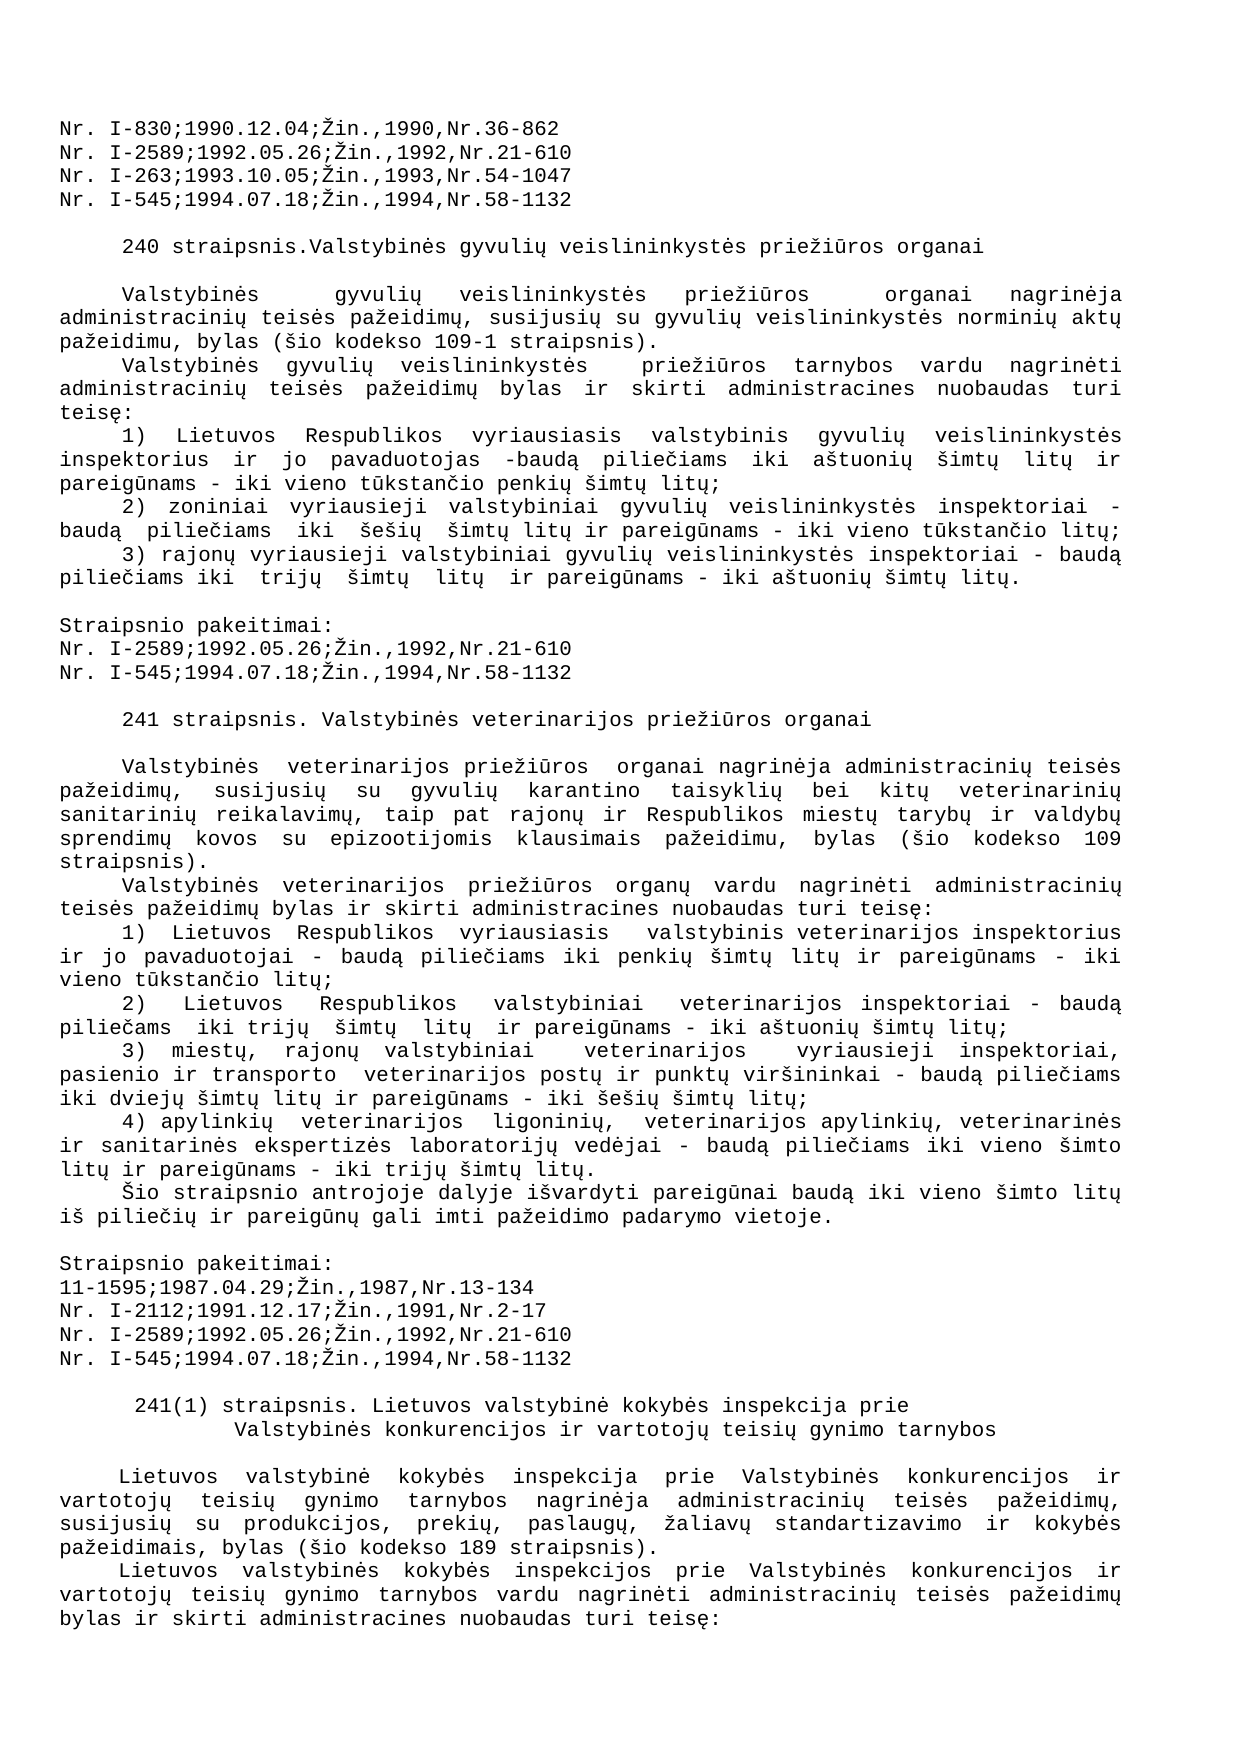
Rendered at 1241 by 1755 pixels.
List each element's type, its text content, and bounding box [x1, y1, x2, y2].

text Nr. I-830;1990.12.04;Žin.,1990,Nr.36-862 [59, 118, 1122, 142]
text 240 straipsnis.Valstybinės gyvulių veislininkystės priežiūros organai [59, 236, 1122, 260]
text 3) miestų, rajonų valstybiniai veterinarijos vyriausieji inspektoriai, pasienio ir transporto veterinarijos postų ir punktų viršininkai - baudą piliečiams iki dviejų šimtų litų ir pareigūnams - iki šešių šimtų litų; [59, 1040, 1122, 1111]
text 11-1595;1987.04.29;Žin.,1987,Nr.13-134 [59, 1277, 1122, 1300]
text Nr. I-545;1994.07.18;Žin.,1994,Nr.58-1132 [59, 189, 1122, 213]
text Nr. I-2589;1992.05.26;Žin.,1992,Nr.21-610 [59, 142, 1122, 165]
text Straipsnio pakeitimai: [59, 1253, 1122, 1277]
text Valstybinės gyvulių veislininkystės priežiūros tarnybos vardu nagrinėti administracinių teisės pažeidimų bylas ir skirti administracines nuobaudas turi teisę: [59, 354, 1122, 426]
text Nr. I-2589;1992.05.26;Žin.,1992,Nr.21-610 [59, 1324, 1122, 1348]
text Nr. I-2589;1992.05.26;Žin.,1992,Nr.21-610 [59, 638, 1122, 662]
text Lietuvos valstybinė kokybės inspekcija prie Valstybinės konkurencijos ir vartotojų teisių gynimo tarnybos nagrinėja administracinių teisės pažeidimų, susijusių su produkcijos, prekių, paslaugų, žaliavų standartizavimo ir kokybės pažeidimais, bylas (šio kodekso 189 straipsnis). [59, 1466, 1122, 1561]
text Nr. I-545;1994.07.18;Žin.,1994,Nr.58-1132 [59, 662, 1122, 686]
text Valstybinės veterinarijos priežiūros organai nagrinėja administracinių teisės pažeidimų, susijusių su gyvulių karantino taisyklių bei kitų veterinarinių sanitarinių reikalavimų, taip pat rajonų ir Respublikos miestų tarybų ir valdybų sprendimų kovos su epizootijomis klausimais pažeidimu, bylas (šio kodekso 109 straipsnis). [59, 757, 1122, 875]
text Valstybinės gyvulių veislininkystės priežiūros organai nagrinėja administracinių teisės pažeidimų, susijusių su gyvulių veislininkystės norminių aktų pažeidimu, bylas (šio kodekso 109-1 straipsnis). [59, 284, 1122, 354]
text 241 straipsnis. Valstybinės veterinarijos priežiūros organai [59, 709, 1122, 733]
text 2) Lietuvos Respublikos valstybiniai veterinarijos inspektoriai - baudą piliečams iki trijų šimtų litų ir pareigūnams - iki aštuonių šimtų litų; [59, 993, 1122, 1040]
text 2) zoniniai vyriausieji valstybiniai gyvulių veislininkystės inspektoriai - baudą piliečiams iki šešių šimtų litų ir pareigūnams - iki vieno tūkstančio litų; [59, 496, 1122, 544]
text Šio straipsnio antrojoje dalyje išvardyti pareigūnai baudą iki vieno šimto litų iš piliečių ir pareigūnų gali imti pažeidimo padarymo vietoje. [59, 1182, 1122, 1229]
text Nr. I-2112;1991.12.17;Žin.,1991,Nr.2-17 [59, 1300, 1122, 1324]
text Nr. I-545;1994.07.18;Žin.,1994,Nr.58-1132 [59, 1348, 1122, 1371]
text 3) rajonų vyriausieji valstybiniai gyvulių veislininkystės inspektoriai - baudą piliečiams iki trijų šimtų litų ir pareigūnams - iki aštuonių šimtų litų. [59, 544, 1122, 591]
text Valstybinės konkurencijos ir vartotojų teisių gynimo tarnybos [59, 1419, 1122, 1442]
text 1) Lietuvos Respublikos vyriausiasis valstybinis veterinarijos inspektorius ir jo pavaduotojai - baudą piliečiams iki penkių šimtų litų ir pareigūnams - iki vieno tūkstančio litų; [59, 922, 1122, 993]
text Straipsnio pakeitimai: [59, 615, 1122, 638]
text 1) Lietuvos Respublikos vyriausiasis valstybinis gyvulių veislininkystės inspektorius ir jo pavaduotojas -baudą piliečiams iki aštuonių šimtų litų ir pareigūnams - iki vieno tūkstančio penkių šimtų litų; [59, 426, 1122, 496]
text 4) apylinkių veterinarijos ligoninių, veterinarijos apylinkių, veterinarinės ir sanitarinės ekspertizės laboratorijų vedėjai - baudą piliečiams iki vieno šimto litų ir pareigūnams - iki trijų šimtų litų. [59, 1111, 1122, 1182]
text Nr. I-263;1993.10.05;Žin.,1993,Nr.54-1047 [59, 165, 1122, 189]
text Lietuvos valstybinės kokybės inspekcijos prie Valstybinės konkurencijos ir vartotojų teisių gynimo tarnybos vardu nagrinėti administracinių teisės pažeidimų bylas ir skirti administracines nuobaudas turi teisę: [59, 1561, 1122, 1631]
text 241(1) straipsnis. Lietuvos valstybinė kokybės inspekcija prie [59, 1395, 1122, 1419]
text Valstybinės veterinarijos priežiūros organų vardu nagrinėti administracinių teisės pažeidimų bylas ir skirti administracines nuobaudas turi teisę: [59, 875, 1122, 922]
